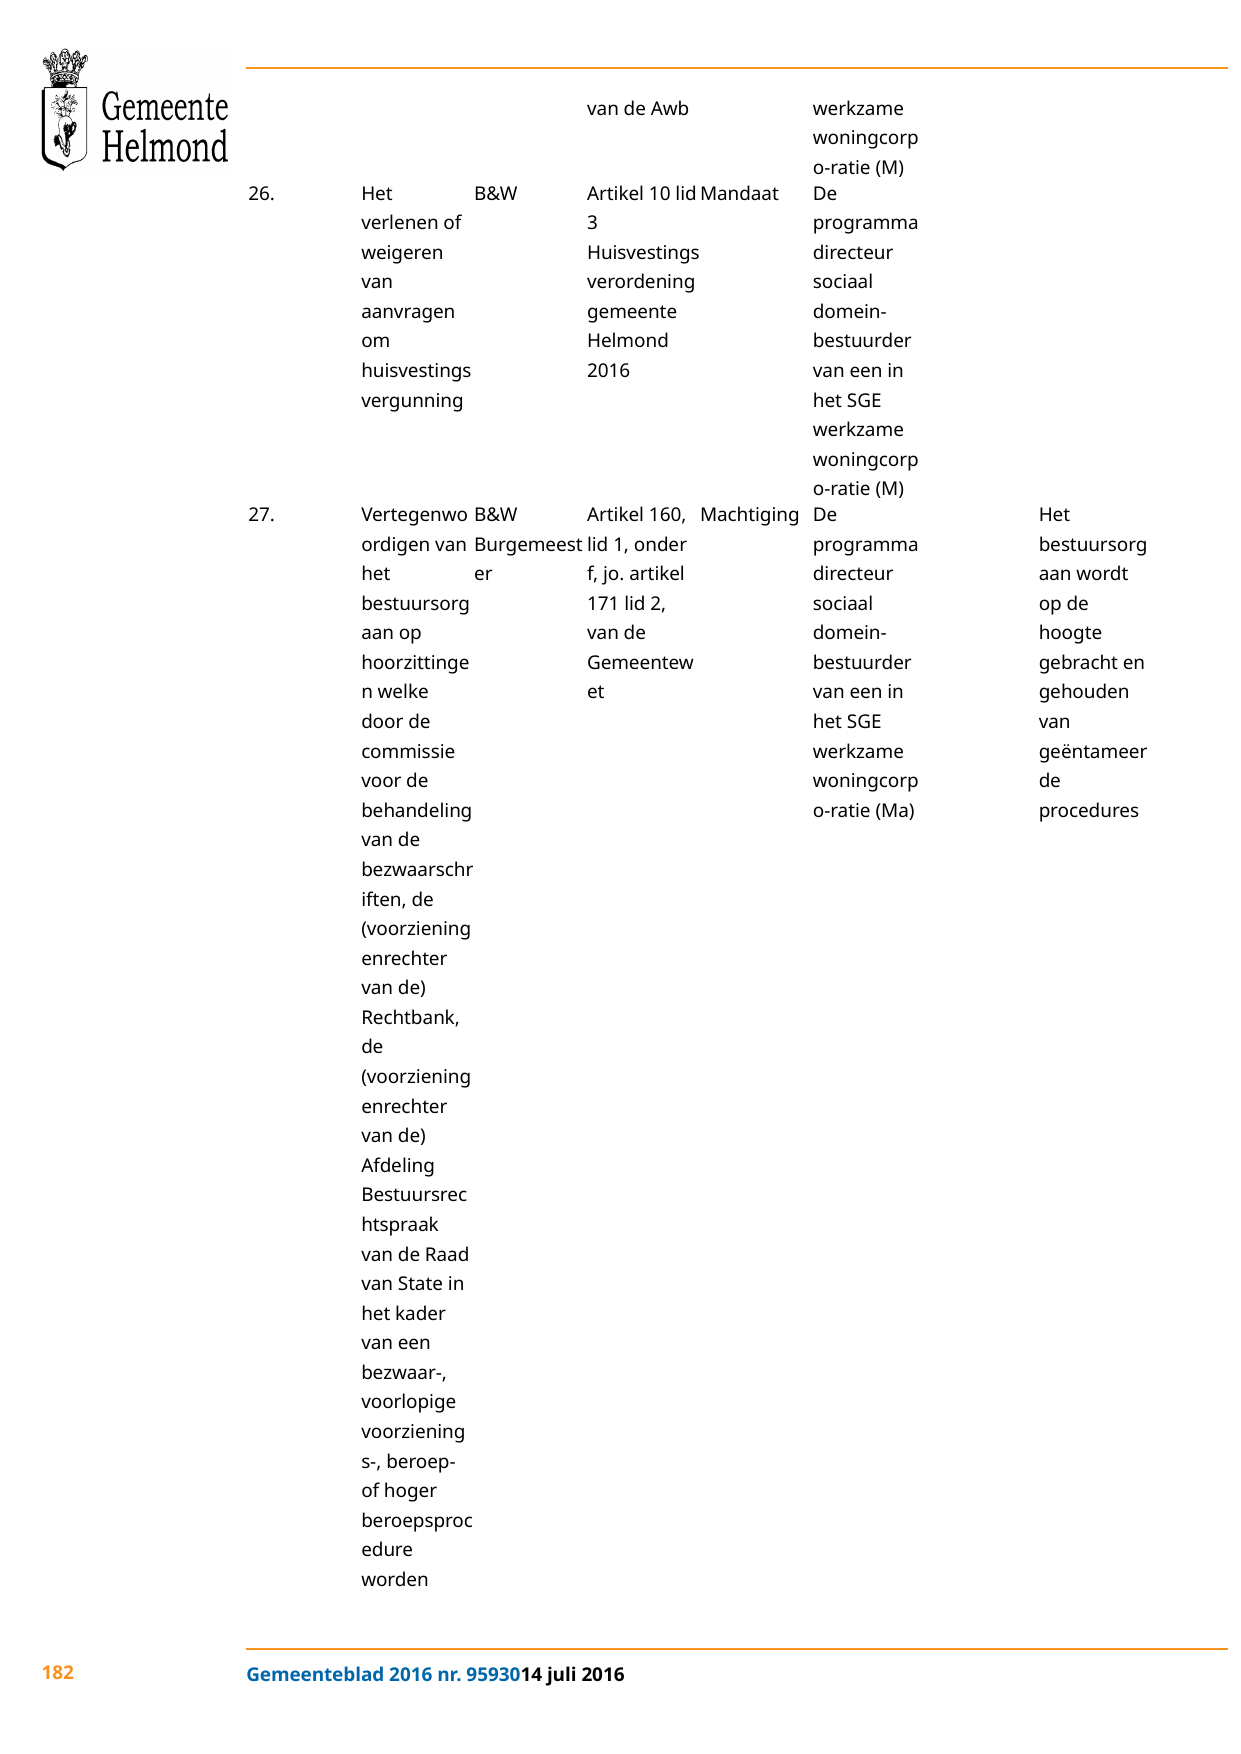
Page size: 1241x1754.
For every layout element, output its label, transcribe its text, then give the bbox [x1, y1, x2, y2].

table_cell Vertegenwoordigen van het bestuursorgaan op hoorzittingen welke door de commissie voor de behandeling van de bezwaarschriften, de (voorzieningenrechter van de) Rechtbank, de (voorzieningenrechter van de) Afdeling Bestuursrechtspraak van de Raad van State in het kader van een bezwaar-, voorlopige voorzienings-, beroep- of hoger beroepsprocedure worden [361, 501, 474, 1592]
table_cell [361, 95, 474, 180]
table_cell 26. [248, 180, 361, 501]
table_cell Artikel 10 lid 3 Huisvestingsverordening gemeente Helmond 2016 [587, 180, 700, 501]
table_cell van de Awb [587, 95, 700, 180]
table_cell [926, 180, 1038, 501]
table_cell 27. [248, 501, 361, 1592]
table_cell werkzame woningcorpo-ratie (M) [813, 95, 926, 180]
table_cell [474, 95, 587, 180]
table_cell Het bestuursorgaan wordt op de hoogte gebracht en gehouden van geëntameerde procedures [1039, 501, 1152, 1592]
table_cell Artikel 160, lid 1, onder f, jo. artikel 171 lid 2, van de Gemeentewet [587, 501, 700, 1592]
table_cell De programmadirecteur sociaal domein-bestuurder van een in het SGE werkzame woningcorpo-ratie (M) [813, 180, 926, 501]
table_cell Het verlenen of weigeren van aanvragen om huisvestingsvergunning [361, 180, 474, 501]
table_cell [926, 501, 1038, 1592]
table_cell B&W [474, 180, 587, 501]
table_cell Machtiging [700, 501, 813, 1592]
table_cell B&W Burgemeester [474, 501, 587, 1592]
table_cell De programmadirecteur sociaal domein-bestuurder van een in het SGE werkzame woningcorpo-ratie (Ma) [813, 501, 926, 1592]
table_cell [700, 95, 813, 180]
table_cell [1039, 95, 1152, 180]
table_cell [248, 95, 361, 180]
table_cell [926, 95, 1038, 180]
picture [41, 47, 231, 172]
table_cell Mandaat [700, 180, 813, 501]
table_cell [1039, 180, 1152, 501]
